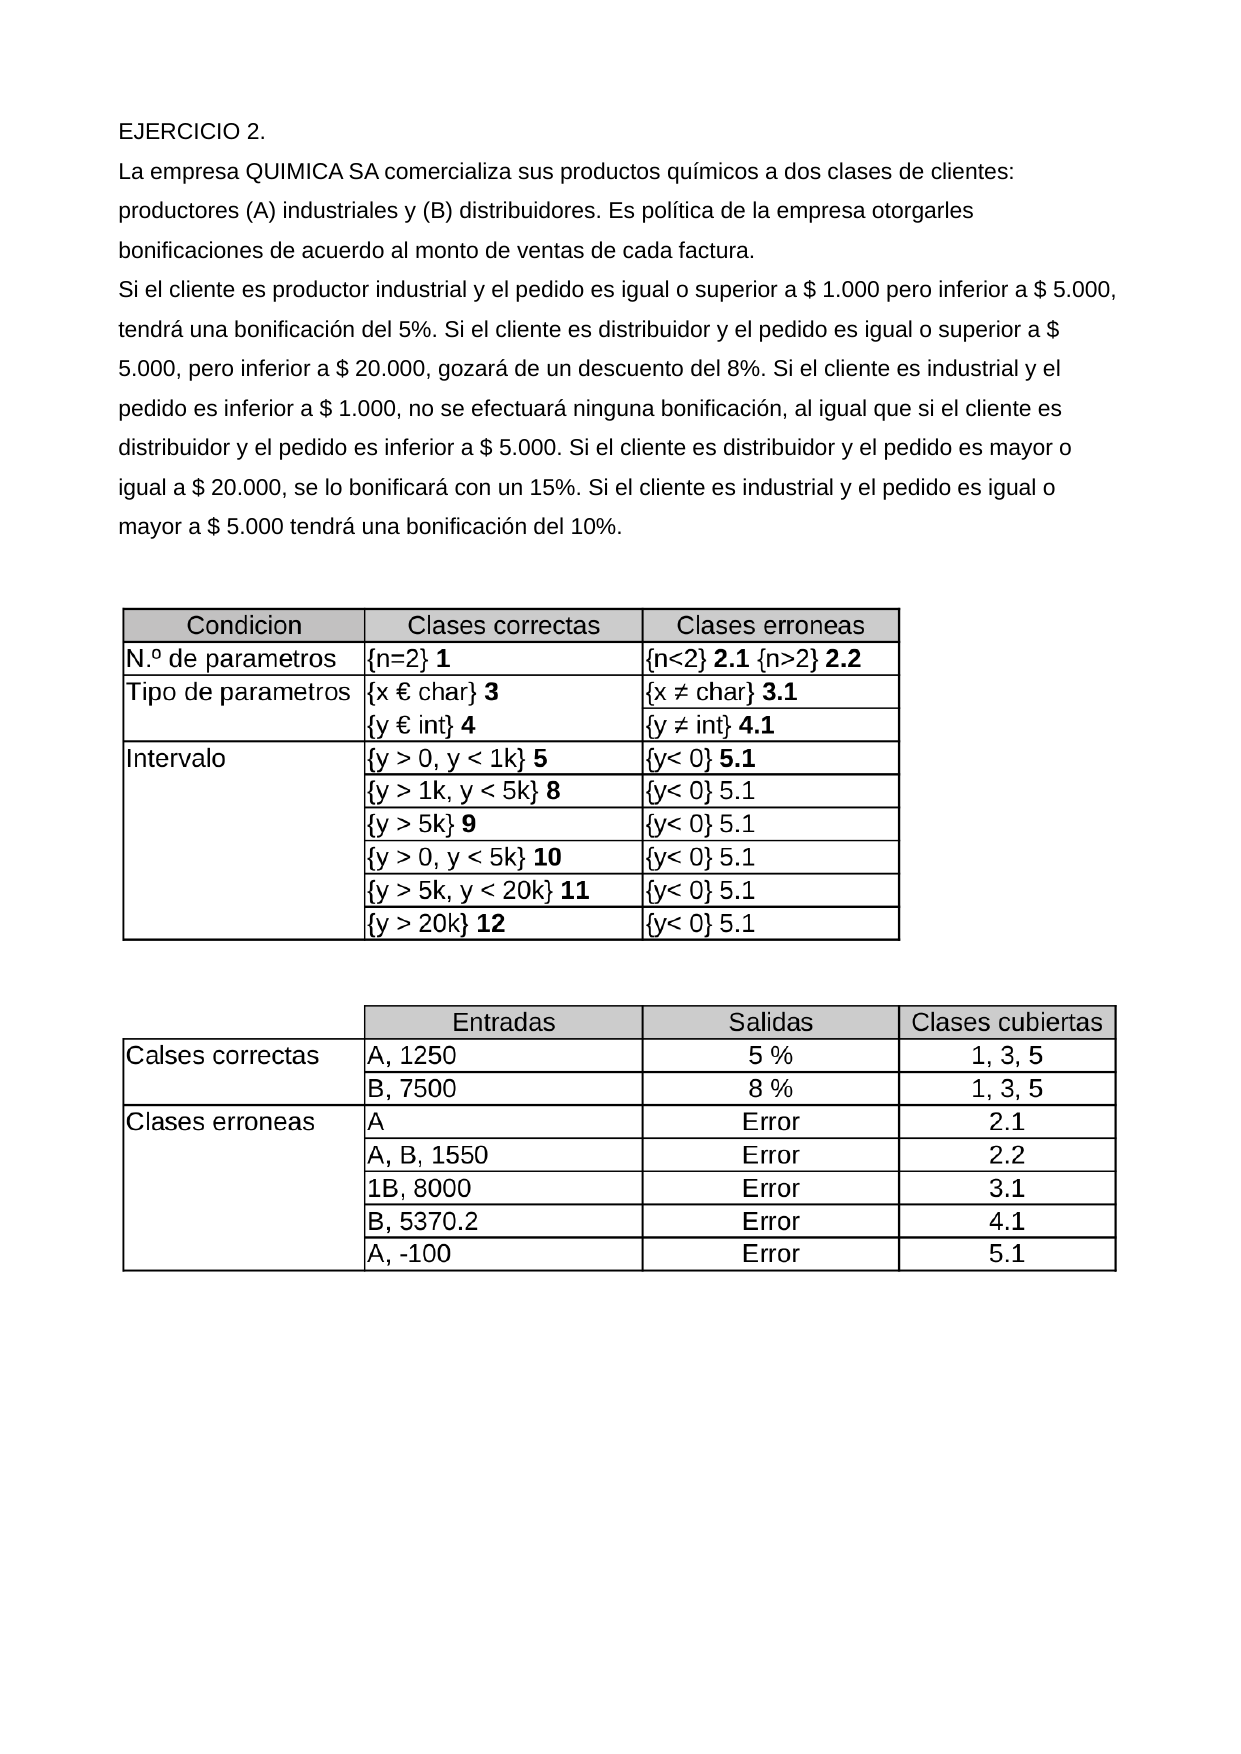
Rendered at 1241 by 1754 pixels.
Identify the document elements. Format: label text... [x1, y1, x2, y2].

text La empresa QUIMICA SA comercializa sus productos químicos a dos clases de clientes: productores (A) industriales y (B) distribuidores. Es política de la empresa otorgarles bonificaciones de acuerdo al monto de ventas de cada factura. [118, 158, 1122, 263]
text Si el cliente es productor industrial y el pedido es igual o superior a $ 1.000 pero inferior a $ 5.000, tendrá una bonificación del 5%. Si el cliente es distribuidor y el pedido es igual o superior a $ 5.000, pero inferior a $ 20.000, gozará de un descuento del 8%. Si el cliente es industrial y el pedido es inferior a $ 1.000, no se efectuará ninguna bonificación, al igual que si el cliente es [118, 276, 1122, 421]
text EJERCICIO 2. [118, 118, 1122, 144]
picture [118, 602, 1123, 1278]
text distribuidor y el pedido es inferior a $ 5.000. Si el cliente es distribuidor y el pedido es mayor o igual a $ 20.000, se lo bonificará con un 15%. Si el cliente es industrial y el pedido es igual o mayor a $ 5.000 tendrá una bonificación del 10%. [118, 434, 1122, 539]
